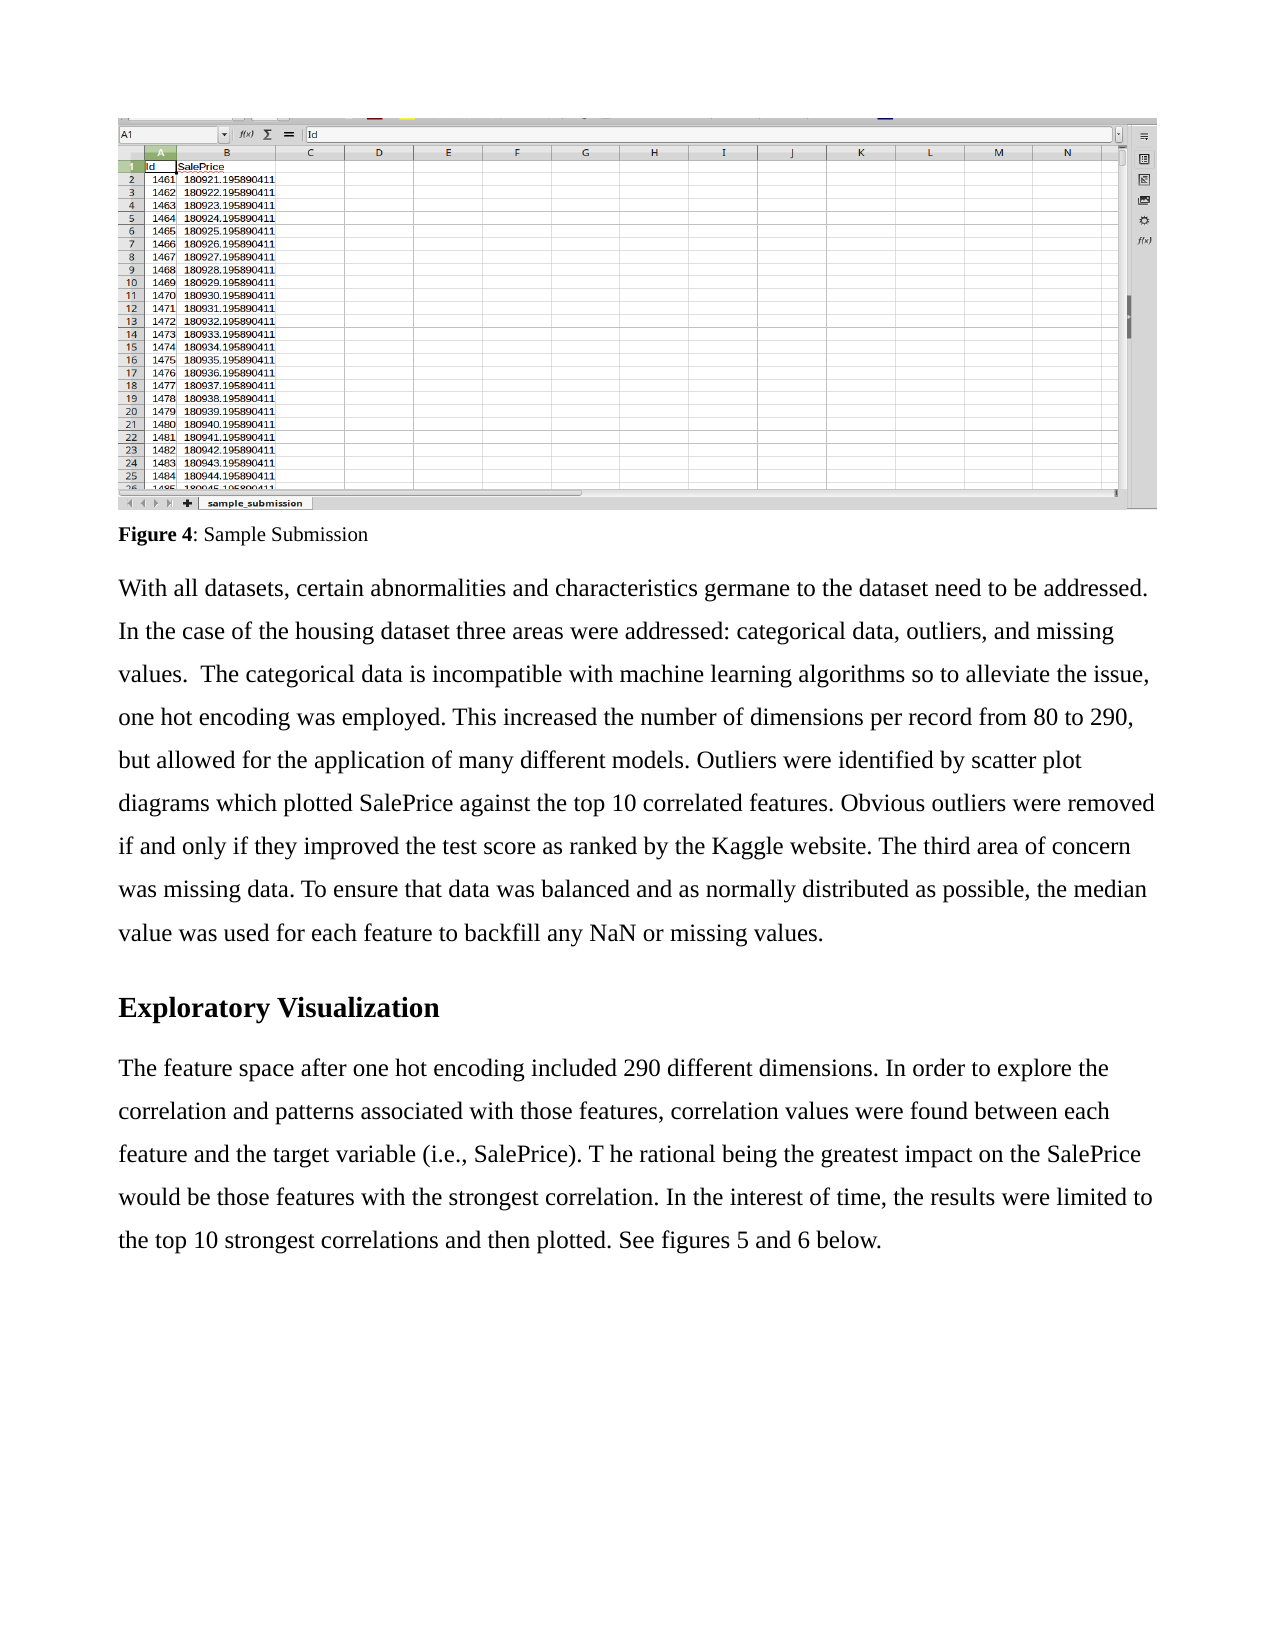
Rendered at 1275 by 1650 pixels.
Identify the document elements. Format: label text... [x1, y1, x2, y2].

picture [118, 118, 1157, 510]
text With all datasets, certain abnormalities and characteristics germane to the dataset need to be addressed. In the case of the housing dataset three areas were addressed: categorical data, outliers, and missing values. The categorical data is incompatible with machine learning algorithms so to alleviate the issue, one hot encoding was employed. This increased the number of dimensions per record from 80 to 290, but allowed for the application of many different models. Outliers were identified by scatter plot diagrams which plotted SalePrice against the top 10 correlated features. Obvious outliers were removed if and only if they improved the test score as ranked by the Kaggle website. The third area of concern was missing data. To ensure that data was balanced and as normally distributed as possible, the median value was used for each feature to backfill any NaN or missing values. [118, 573, 1157, 946]
text Figure 4: Sample Submission [118, 510, 1157, 546]
subtitle Exploratory Visualization [118, 990, 1157, 1023]
text The feature space after one hot encoding included 290 different dimensions. In order to explore the correlation and patterns associated with those features, correlation values were found between each feature and the target variable (i.e., SalePrice). T he rational being the greatest impact on the SalePrice would be those features with the strongest correlation. In the interest of time, the results were limited to the top 10 strongest correlations and then plotted. See figures 5 and 6 below. [118, 1053, 1157, 1254]
